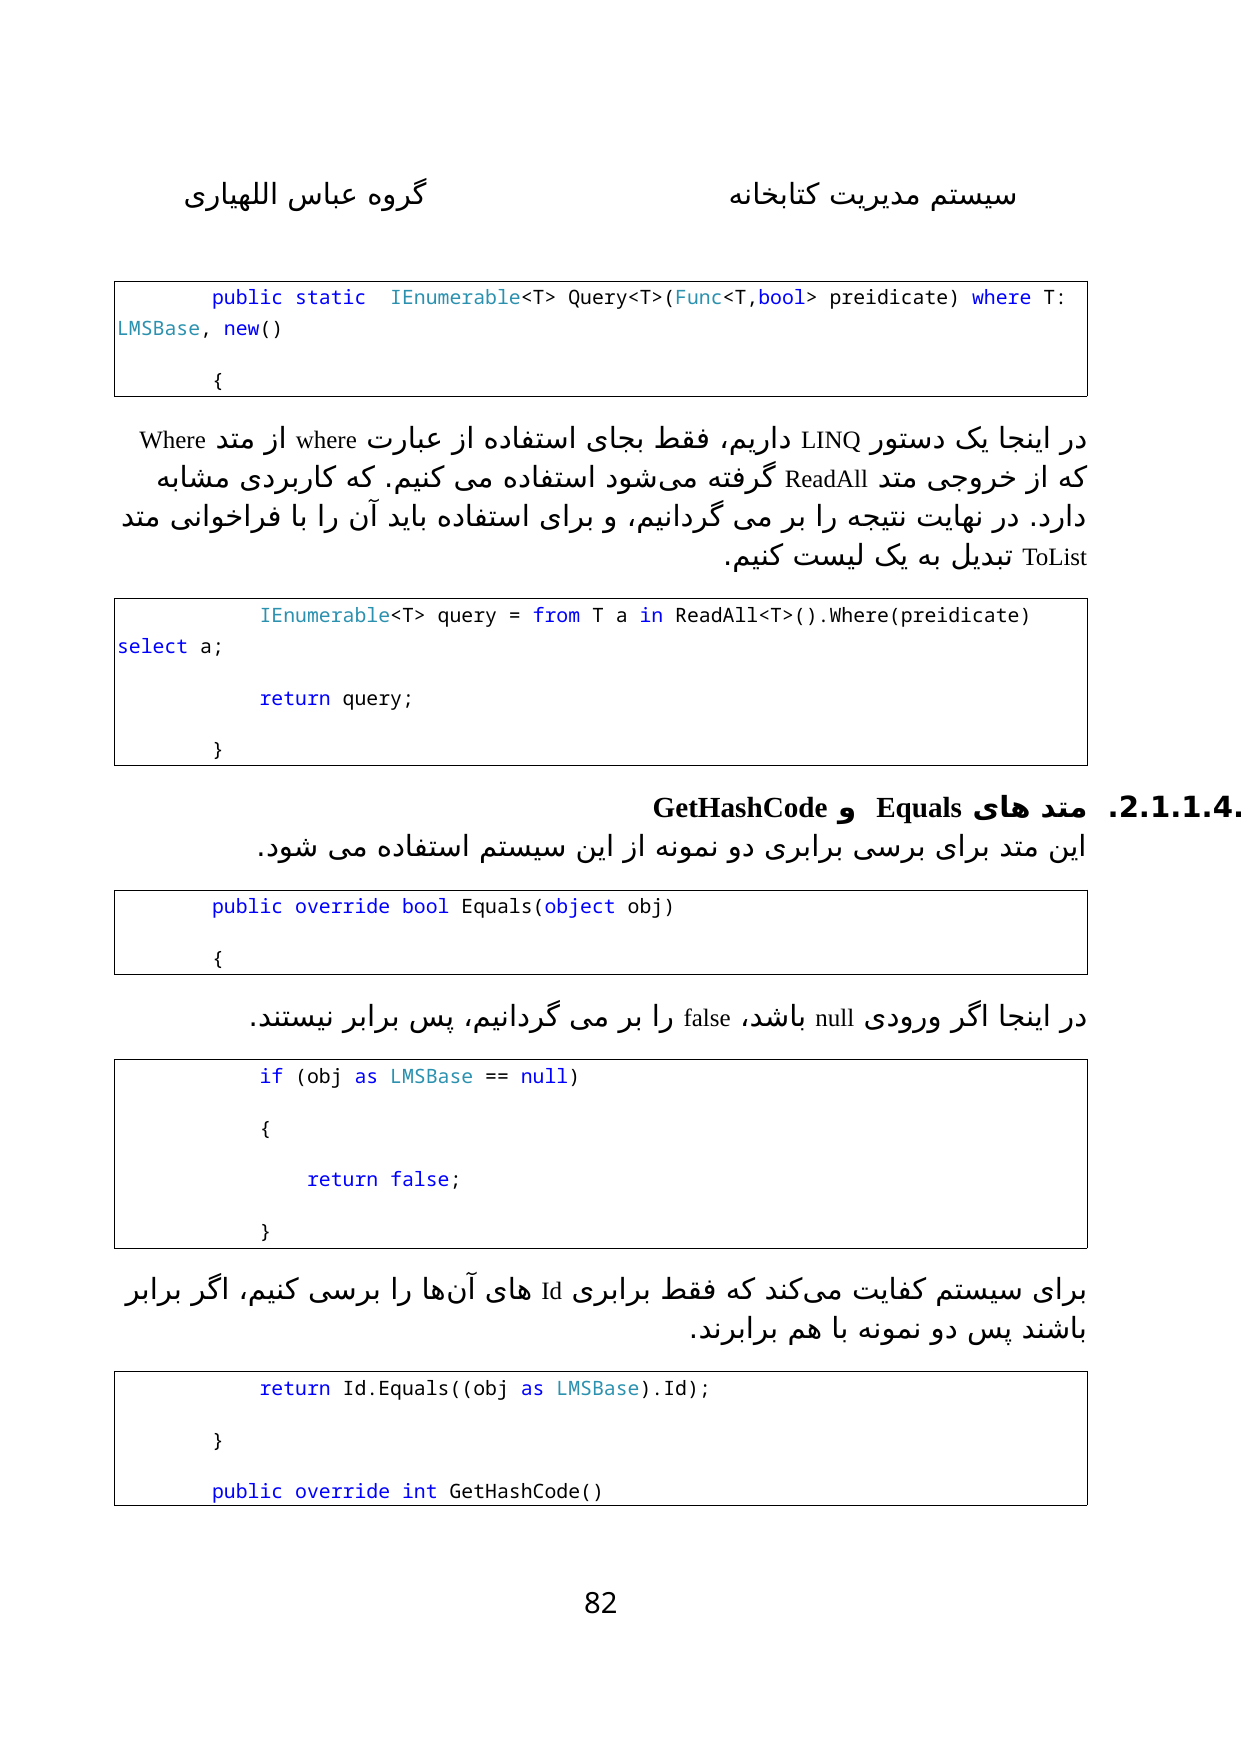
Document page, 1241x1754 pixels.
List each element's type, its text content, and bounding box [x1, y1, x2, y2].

text این متد برای برسی برابری دو نمونه از این سیستم استفاده می شود. [114, 830, 1087, 864]
text return Id.Equals((obj as LMSBase).Id); [115, 1372, 1087, 1401]
text در اینجا اگر ورودی null باشد، false را بر می گردانیم، پس برابر نیستند. [114, 999, 1087, 1033]
text در اینجا یک دستور LINQ داریم، فقط بجای استفاده از عبارت where از متد Where که از خروجی متد ReadAll گرفته می‌شود استفاده می کنیم. که کاربردی مشابه دارد. در نهایت نتیجه را بر می گردانیم، و برای استفاده باید آن را با فراخوانی متد ToList تبدیل به یک لیست کنیم. [114, 421, 1087, 572]
text { [115, 941, 1087, 974]
text return query; [115, 681, 1087, 711]
text { [115, 1111, 1087, 1141]
text IEnumerable<T> query = from T a in ReadAll<T>().Where(preidicate) select a; [115, 599, 1087, 659]
text } [115, 1214, 1087, 1248]
text } [115, 1423, 1087, 1453]
text public override bool Equals(object obj) [115, 891, 1087, 919]
text { [115, 363, 1087, 396]
subtitle متد های Equals و GetHashCode [114, 790, 1087, 824]
text return false; [115, 1163, 1087, 1193]
text برای سیستم کفایت می‌کند که فقط برابری Id های آن‌ها را برسی کنیم، اگر برابر باشند پس دو نمونه با هم برابرند. [114, 1272, 1087, 1345]
text public static IEnumerable<T> Query<T>(Func<T,bool> preidicate) where T: LMSBase, new() [115, 282, 1087, 342]
text } [115, 732, 1087, 765]
text public override int GetHashCode() [115, 1475, 1087, 1505]
text if (obj as LMSBase == null) [115, 1060, 1087, 1089]
